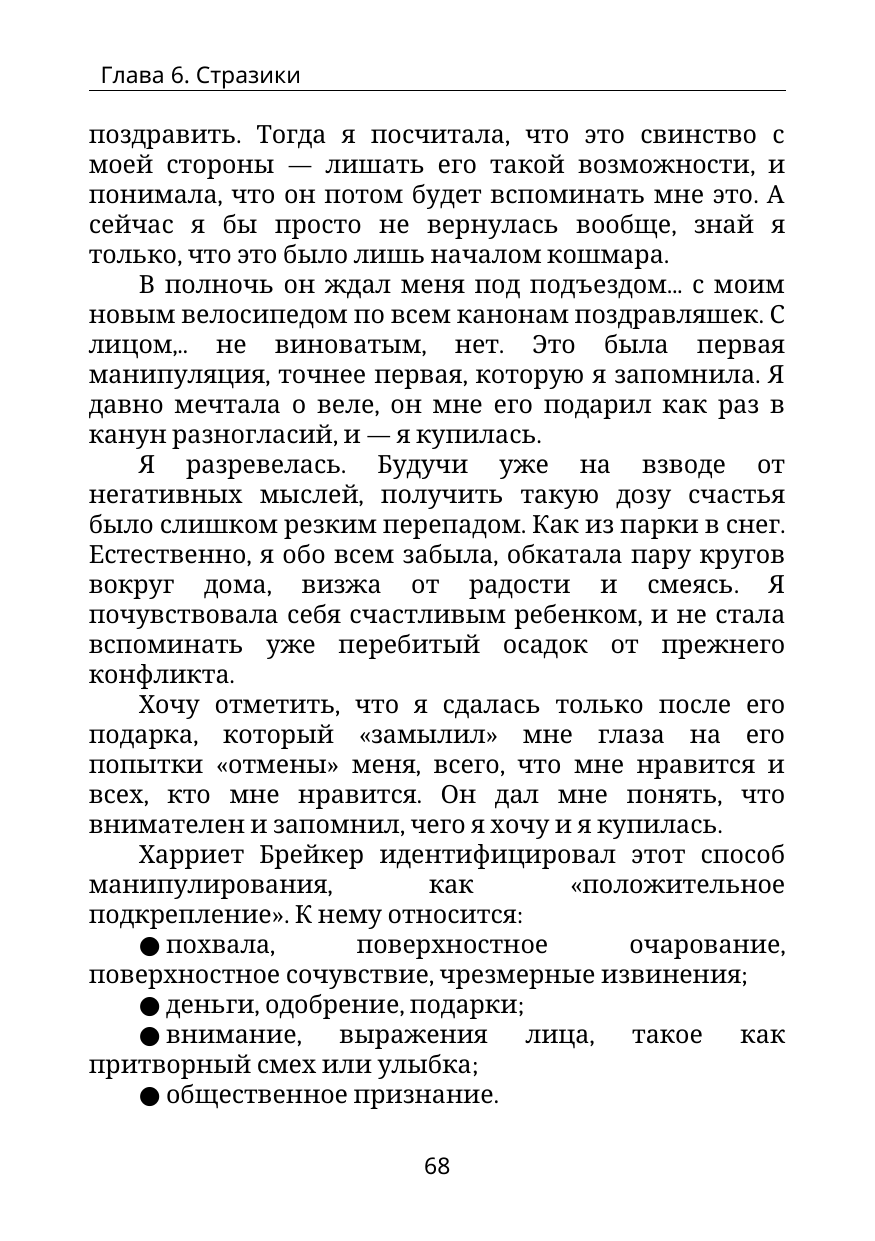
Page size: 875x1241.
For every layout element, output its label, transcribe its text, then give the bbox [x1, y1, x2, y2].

text Я разревелась. Будучи уже на взводе от негативных мыслей, получить такую дозу счастья было слишком резким перепадом. Как из парки в снег. Естественно, я обо всем забыла, обкатала пару кругов вокруг дома, визжа от радости и смеясь. Я почувствовала себя счастливым ребенком, и не стала вспоминать уже перебитый осадок от прежнего конфликта. [88, 450, 786, 690]
text В полночь он ждал меня под подъездом... с моим новым велосипедом по всем канонам поздравляшек. С лицом,.. не виноватым, нет. Это была первая манипуляция, точнее первая, которую я запомнила. Я давно мечтала о веле, он мне его подарил как раз в канун разногласий, и — я купилась. [88, 270, 786, 450]
text Харриет Брейкер идентифицировал этот способ манипулирования, как «положительное подкрепление». К нему относится: [88, 840, 786, 930]
text Хочу отметить, что я сдалась только после его подарка, который «замылил» мне глаза на его попытки «отмены» меня, всего, что мне нравится и всех, кто мне нравится. Он дал мне понять, что внимателен и запомнил, чего я хочу и я купилась. [88, 690, 786, 840]
text поздравить. Тогда я посчитала, что это свинство с моей стороны — лишать его такой возможности, и понимала, что он потом будет вспоминать мне это. А сейчас я бы просто не вернулась вообще, знай я только, что это было лишь началом кошмара. [88, 120, 786, 270]
text ● общественное признание. [88, 1080, 786, 1110]
text ● похвала, поверхностное очарование, поверхностное сочувствие, чрезмерные извинения; [88, 930, 786, 990]
text ● внимание, выражения лица, такое как притворный смех или улыбка; [88, 1020, 786, 1080]
text ● деньги, одобрение, подарки; [88, 990, 786, 1020]
